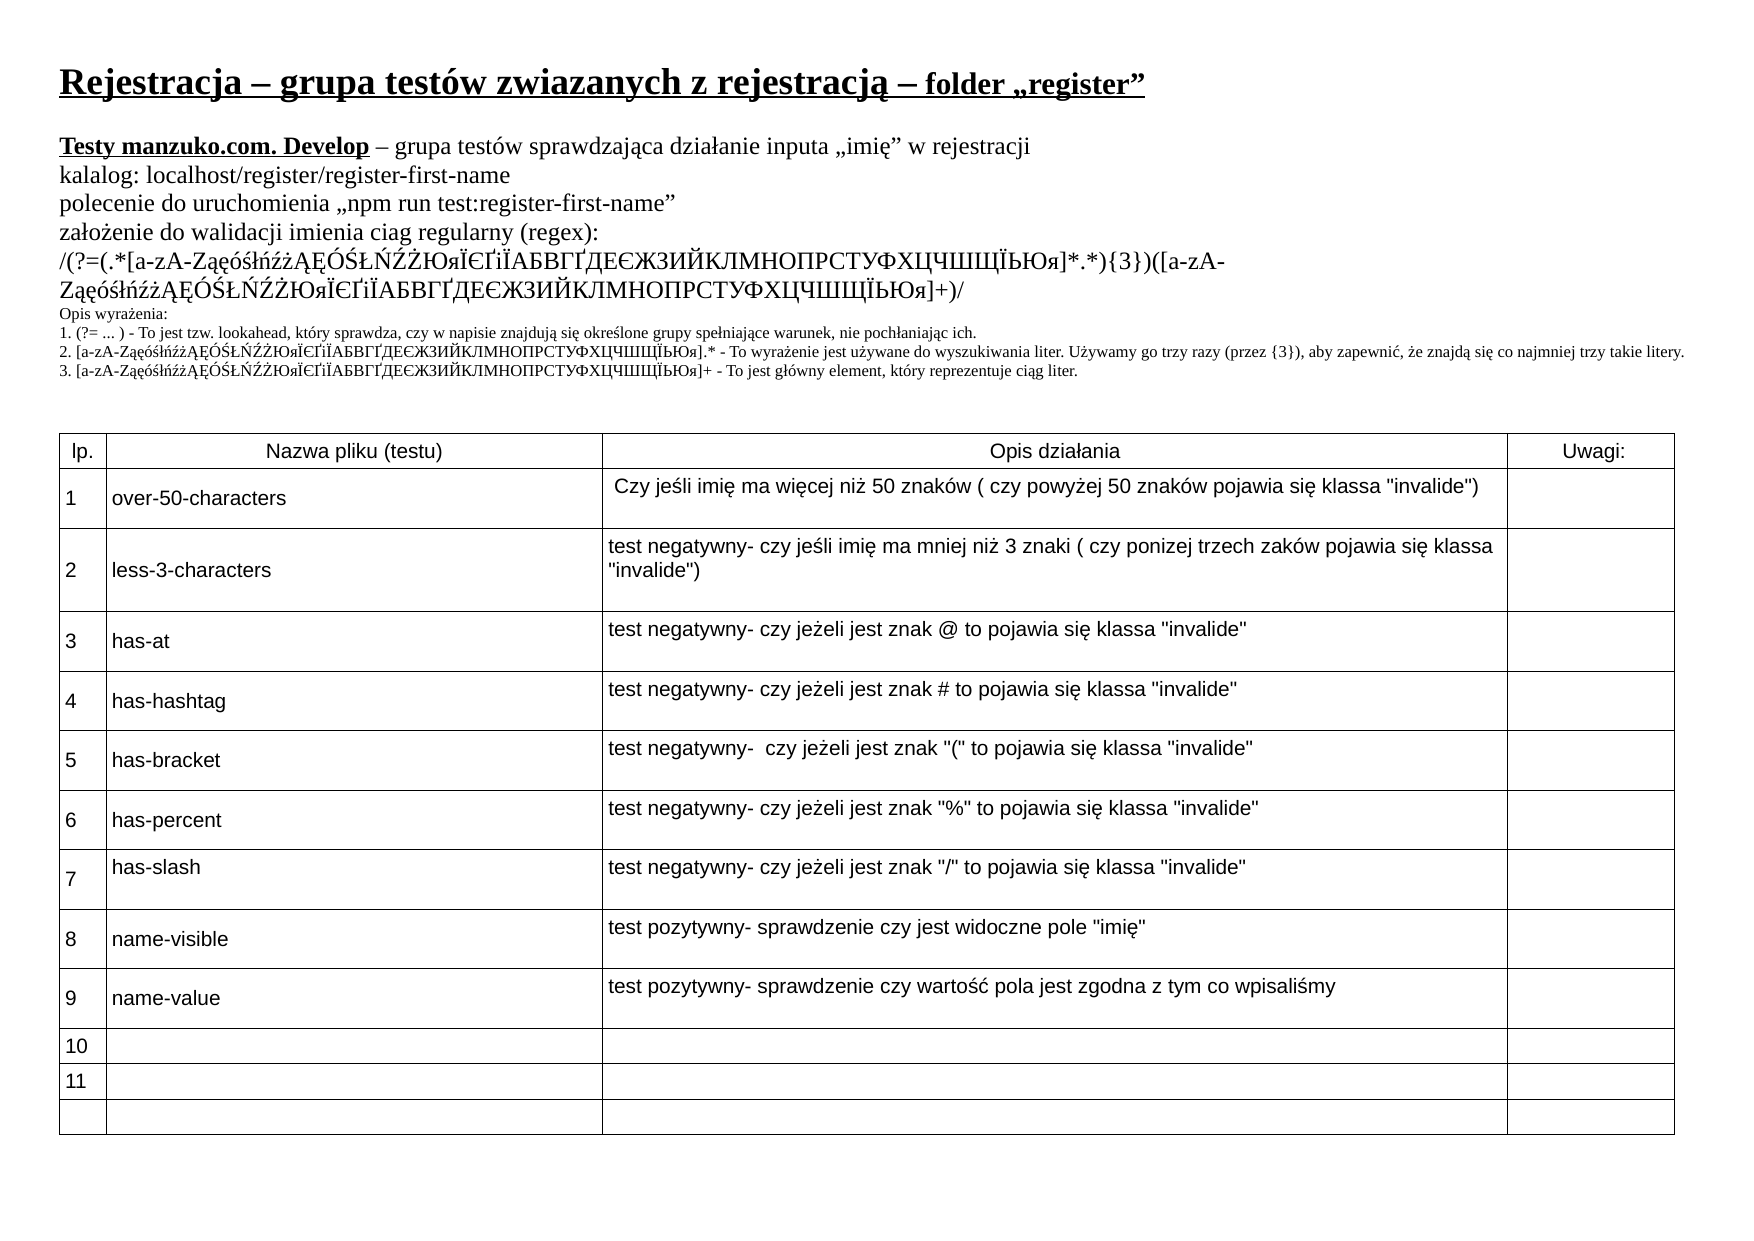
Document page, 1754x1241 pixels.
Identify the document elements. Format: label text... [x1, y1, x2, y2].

table_cell [1508, 1100, 1674, 1134]
table_cell 5 [60, 731, 106, 790]
text Testy manzuko.com. Develop – grupa testów sprawdzająca działanie inputa „imię” w rejestracji [59, 131, 1695, 160]
table_cell [1508, 1029, 1674, 1063]
table_cell 3 [60, 612, 106, 671]
text założenie do walidacji imienia ciag regularny (regex): [59, 217, 1695, 246]
table_cell test pozytywny- sprawdzenie czy jest widoczne pole "imię" [603, 910, 1507, 968]
text /(?=(.*[a-zA-ZąęóśłńźżĄĘÓŚŁŃŹŻЮяЇЄҐіЇАБВГҐДЕЄЖЗИЙКЛМНОПРСТУФХЦЧШЩЇЬЮя]*.*){3})([a-zA-ZąęóśłńźżĄĘÓŚŁŃŹŻЮяЇЄҐіЇАБВГҐДЕЄЖЗИЙКЛМНОПРСТУФХЦЧШЩЇЬЮя]+)/ [59, 246, 1695, 303]
table_cell 1 [60, 469, 106, 528]
table_cell [1508, 910, 1674, 968]
table_cell [1508, 731, 1674, 790]
text Rejestracja – grupa testów zwiazanych z rejestracją – folder „register” [59, 59, 1695, 102]
table_cell 11 [60, 1064, 106, 1099]
table_header Opis działania [603, 434, 1507, 468]
table_cell has-slash [107, 850, 602, 909]
table_cell [603, 1064, 1507, 1099]
table_cell Czy jeśli imię ma więcej niż 50 znaków ( czy powyżej 50 znaków pojawia się klassa "invalide") [603, 469, 1507, 528]
table_cell [1508, 672, 1674, 730]
table_cell [107, 1064, 602, 1099]
table_cell test negatywny- czy jeżeli jest znak # to pojawia się klassa "invalide" [603, 672, 1507, 730]
table_cell name-visible [107, 910, 602, 968]
table_cell [603, 1100, 1507, 1134]
table_cell test negatywny- czy jeżeli jest znak "%" to pojawia się klassa "invalide" [603, 791, 1507, 849]
table_cell has-percent [107, 791, 602, 849]
table_cell 10 [60, 1029, 106, 1063]
table_cell 2 [60, 529, 106, 611]
table_cell has-bracket [107, 731, 602, 790]
table_cell test negatywny- czy jeżeli jest znak @ to pojawia się klassa "invalide" [603, 612, 1507, 671]
text kalalog: localhost/register/register-first-name [59, 160, 1695, 188]
text Opis wyrażenia: [59, 303, 1695, 323]
table_cell [1508, 529, 1674, 611]
text 3. [a-zA-ZąęóśłńźżĄĘÓŚŁŃŹŻЮяЇЄҐіЇАБВГҐДЕЄЖЗИЙКЛМНОПРСТУФХЦЧШЩЇЬЮя]+ - To jest główny element, który reprezentuje ciąg liter. [59, 361, 1695, 380]
table_cell over-50-characters [107, 469, 602, 528]
table_header Uwagi: [1508, 434, 1674, 468]
table_cell has-at [107, 612, 602, 671]
text 2. [a-zA-ZąęóśłńźżĄĘÓŚŁŃŹŻЮяЇЄҐіЇАБВГҐДЕЄЖЗИЙКЛМНОПРСТУФХЦЧШЩЇЬЮя].* - To wyrażenie jest używane do wyszukiwania liter. Używamy go trzy razy (przez {3}), aby zapewnić, że znajdą się co najmniej trzy takie litery. [59, 342, 1695, 361]
table_cell [1508, 469, 1674, 528]
table_cell [107, 1029, 602, 1063]
table_cell 4 [60, 672, 106, 730]
table_cell test pozytywny- sprawdzenie czy wartość pola jest zgodna z tym co wpisaliśmy [603, 969, 1507, 1028]
table_cell [1508, 850, 1674, 909]
table_cell 7 [60, 850, 106, 909]
table_cell [107, 1100, 602, 1134]
table_cell [60, 1100, 106, 1134]
table_cell [603, 1029, 1507, 1063]
table_cell has-hashtag [107, 672, 602, 730]
table_cell 9 [60, 969, 106, 1028]
table_cell test negatywny- czy jeżeli jest znak "/" to pojawia się klassa "invalide" [603, 850, 1507, 909]
text 1. (?= ... ) - To jest tzw. lookahead, który sprawdza, czy w napisie znajdują się określone grupy spełniające warunek, nie pochłaniając ich. [59, 323, 1695, 342]
table_cell name-value [107, 969, 602, 1028]
table_cell test negatywny- czy jeżeli jest znak "(" to pojawia się klassa "invalide" [603, 731, 1507, 790]
table_cell less-3-characters [107, 529, 602, 611]
table_cell test negatywny- czy jeśli imię ma mniej niż 3 znaki ( czy ponizej trzech zaków pojawia się klassa "invalide") [603, 529, 1507, 611]
table_header Nazwa pliku (testu) [107, 434, 602, 468]
table_cell [1508, 1064, 1674, 1099]
table_cell [1508, 612, 1674, 671]
table_cell 6 [60, 791, 106, 849]
table_cell [1508, 791, 1674, 849]
table_header lp. [60, 434, 106, 468]
text polecenie do uruchomienia „npm run test:register-first-name” [59, 188, 1695, 217]
table_cell 8 [60, 910, 106, 968]
table_cell [1508, 969, 1674, 1028]
